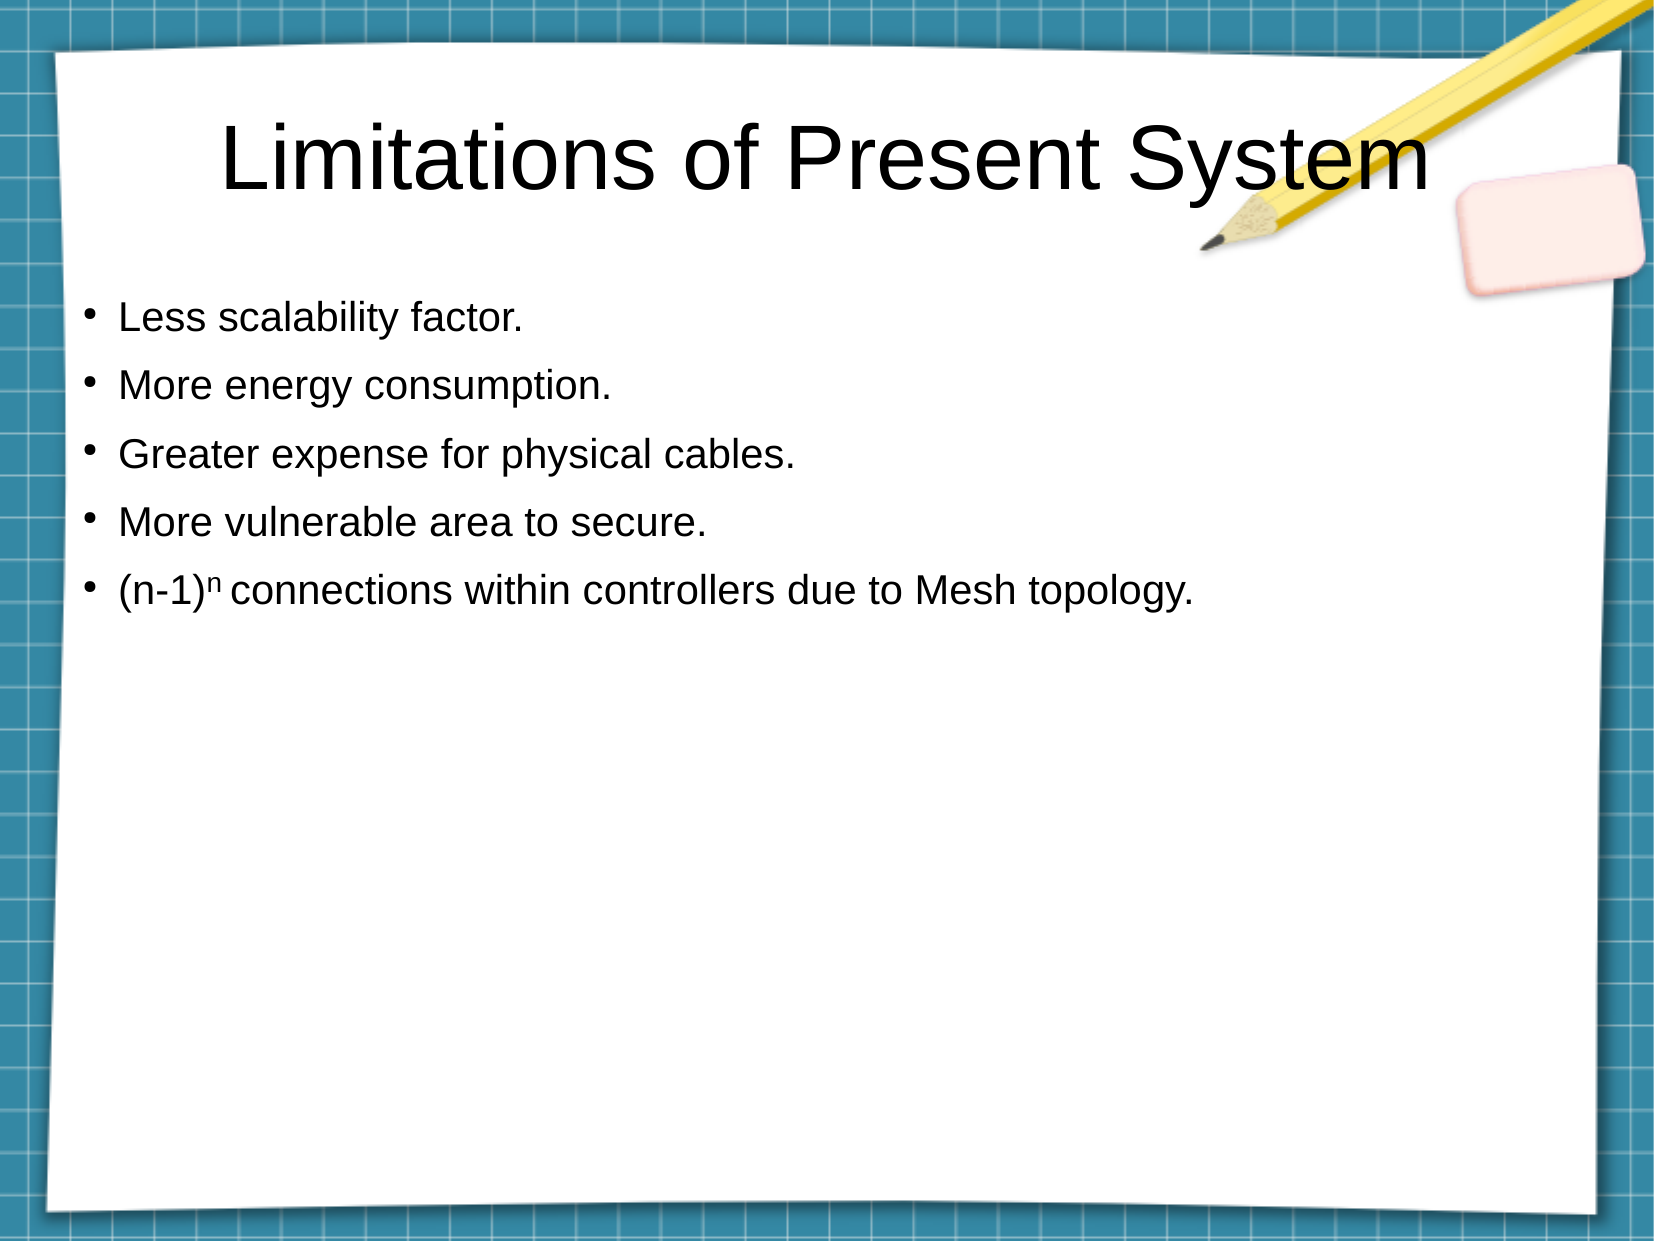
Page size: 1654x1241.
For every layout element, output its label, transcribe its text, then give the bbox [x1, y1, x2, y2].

title Limitations of Present System [82, 49, 1571, 257]
picture [0, 0, 1654, 1241]
list Less scalability factor. More energy consumption. Greater expense for physical cables. More vulnerable area to secure. (n-1)n connections within controllers due to Mesh topology. [82, 290, 1571, 1010]
